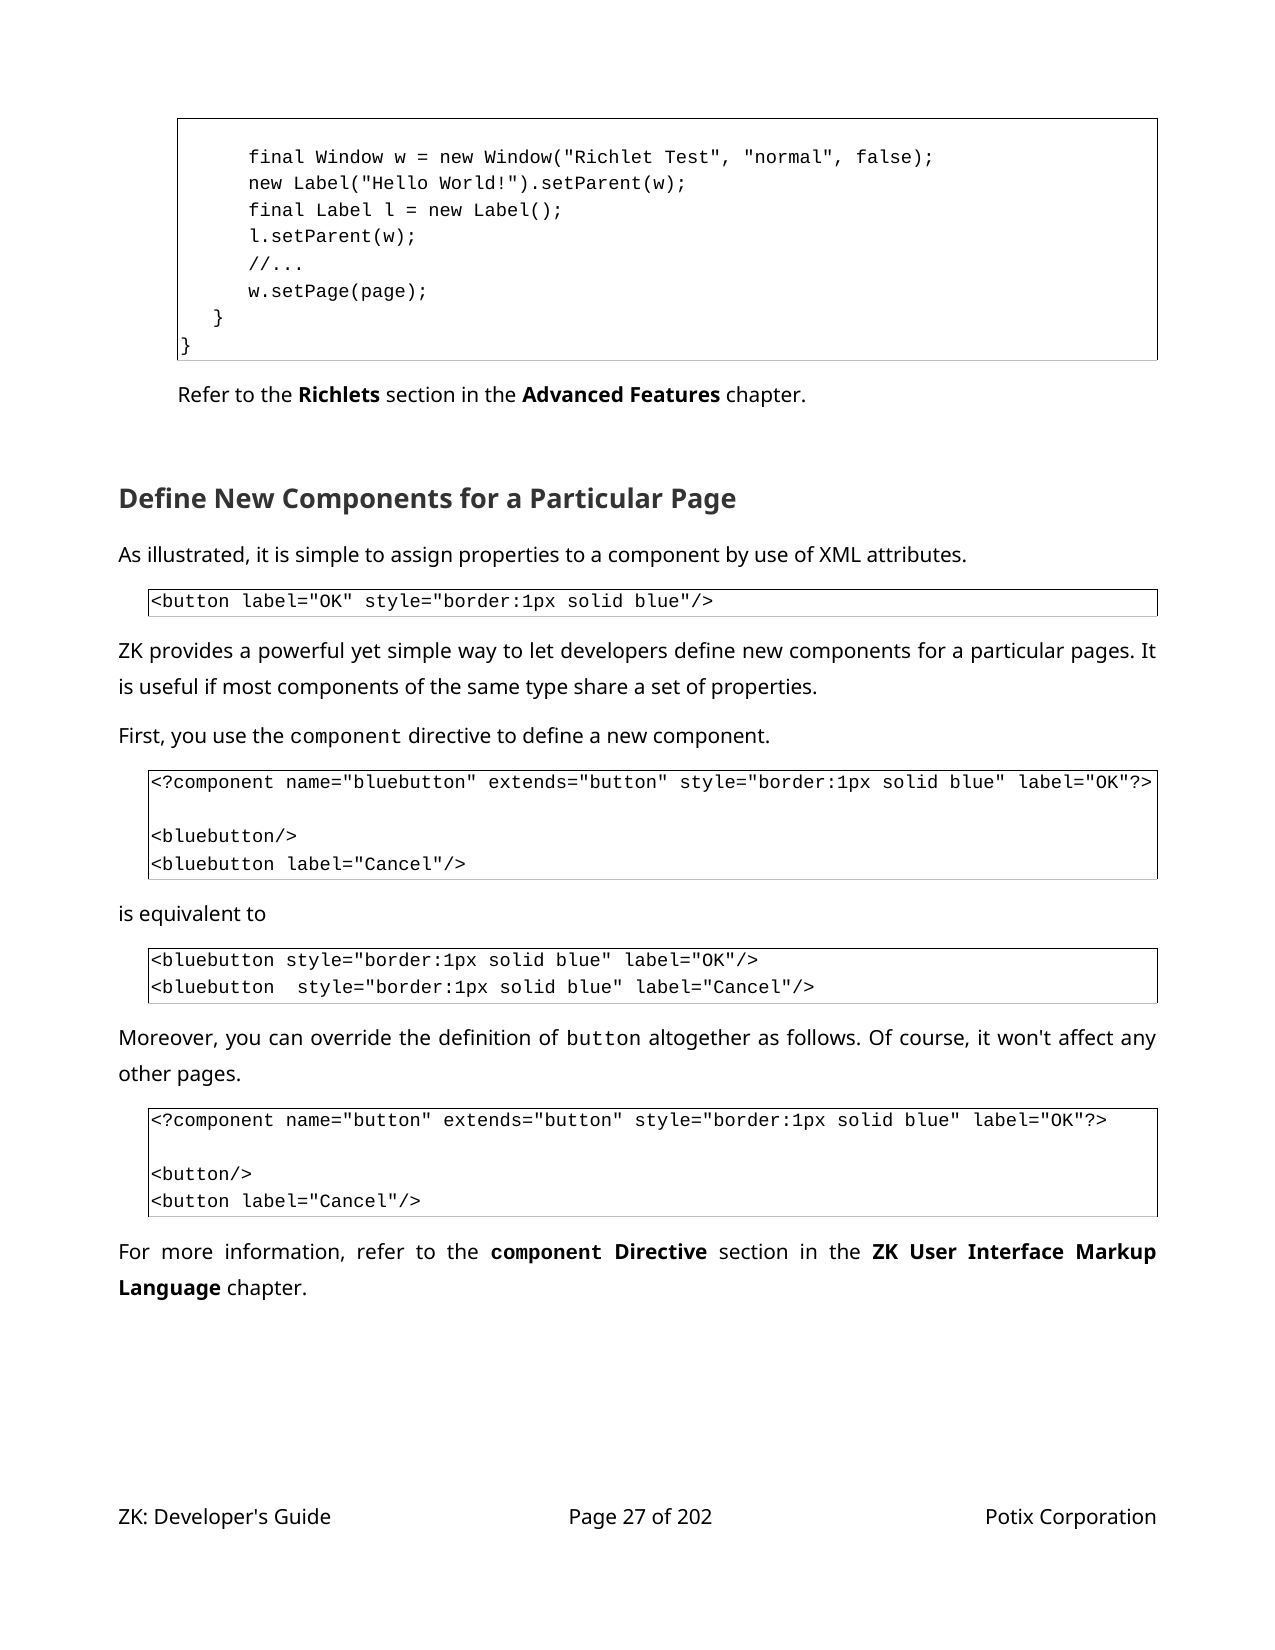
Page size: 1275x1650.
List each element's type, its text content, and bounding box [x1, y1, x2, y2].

text } [178, 332, 1157, 360]
text Refer to the Richlets section in the Advanced Features chapter. [177, 380, 1157, 409]
text <?component name="bluebutton" extends="button" style="border:1px solid blue" label="OK"?> [149, 771, 1157, 794]
subtitle Define New Components for a Particular Page [118, 479, 1157, 516]
text final Window w = new Window("Richlet Test", "normal", false); new Label("Hello World!").setParent(w); final Label l = new Label(); l.setParent(w); [178, 119, 1157, 249]
text <?component name="button" extends="button" style="border:1px solid blue" label="OK"?> [149, 1109, 1157, 1132]
text //... [178, 252, 1157, 276]
text <bluebutton style="border:1px solid blue" label="Cancel"/> [149, 975, 1157, 1003]
text Moreover, you can override the definition of button altogether as follows. Of course, it won't affect any other pages. [118, 1023, 1157, 1087]
text <bluebutton style="border:1px solid blue" label="OK"/> [149, 949, 1157, 972]
text <button label="OK" style="border:1px solid blue"/> [149, 590, 1157, 616]
text As illustrated, it is simple to assign properties to a component by use of XML attributes. [118, 540, 1157, 568]
text w.setPage(page); } [178, 279, 1157, 329]
text First, you use the component directive to define a new component. [118, 721, 1157, 749]
text is equivalent to [118, 899, 1157, 928]
text <button label="Cancel"/> [149, 1189, 1157, 1216]
text <button/> [149, 1162, 1157, 1186]
text <bluebutton label="Cancel"/> [149, 851, 1157, 879]
text For more information, refer to the component Directive section in the ZK User Interface Markup Language chapter. [118, 1237, 1157, 1301]
text <bluebutton/> [149, 824, 1157, 848]
text ZK provides a powerful yet simple way to let developers define new components for a particular pages. It is useful if most components of the same type share a set of properties. [118, 637, 1157, 700]
